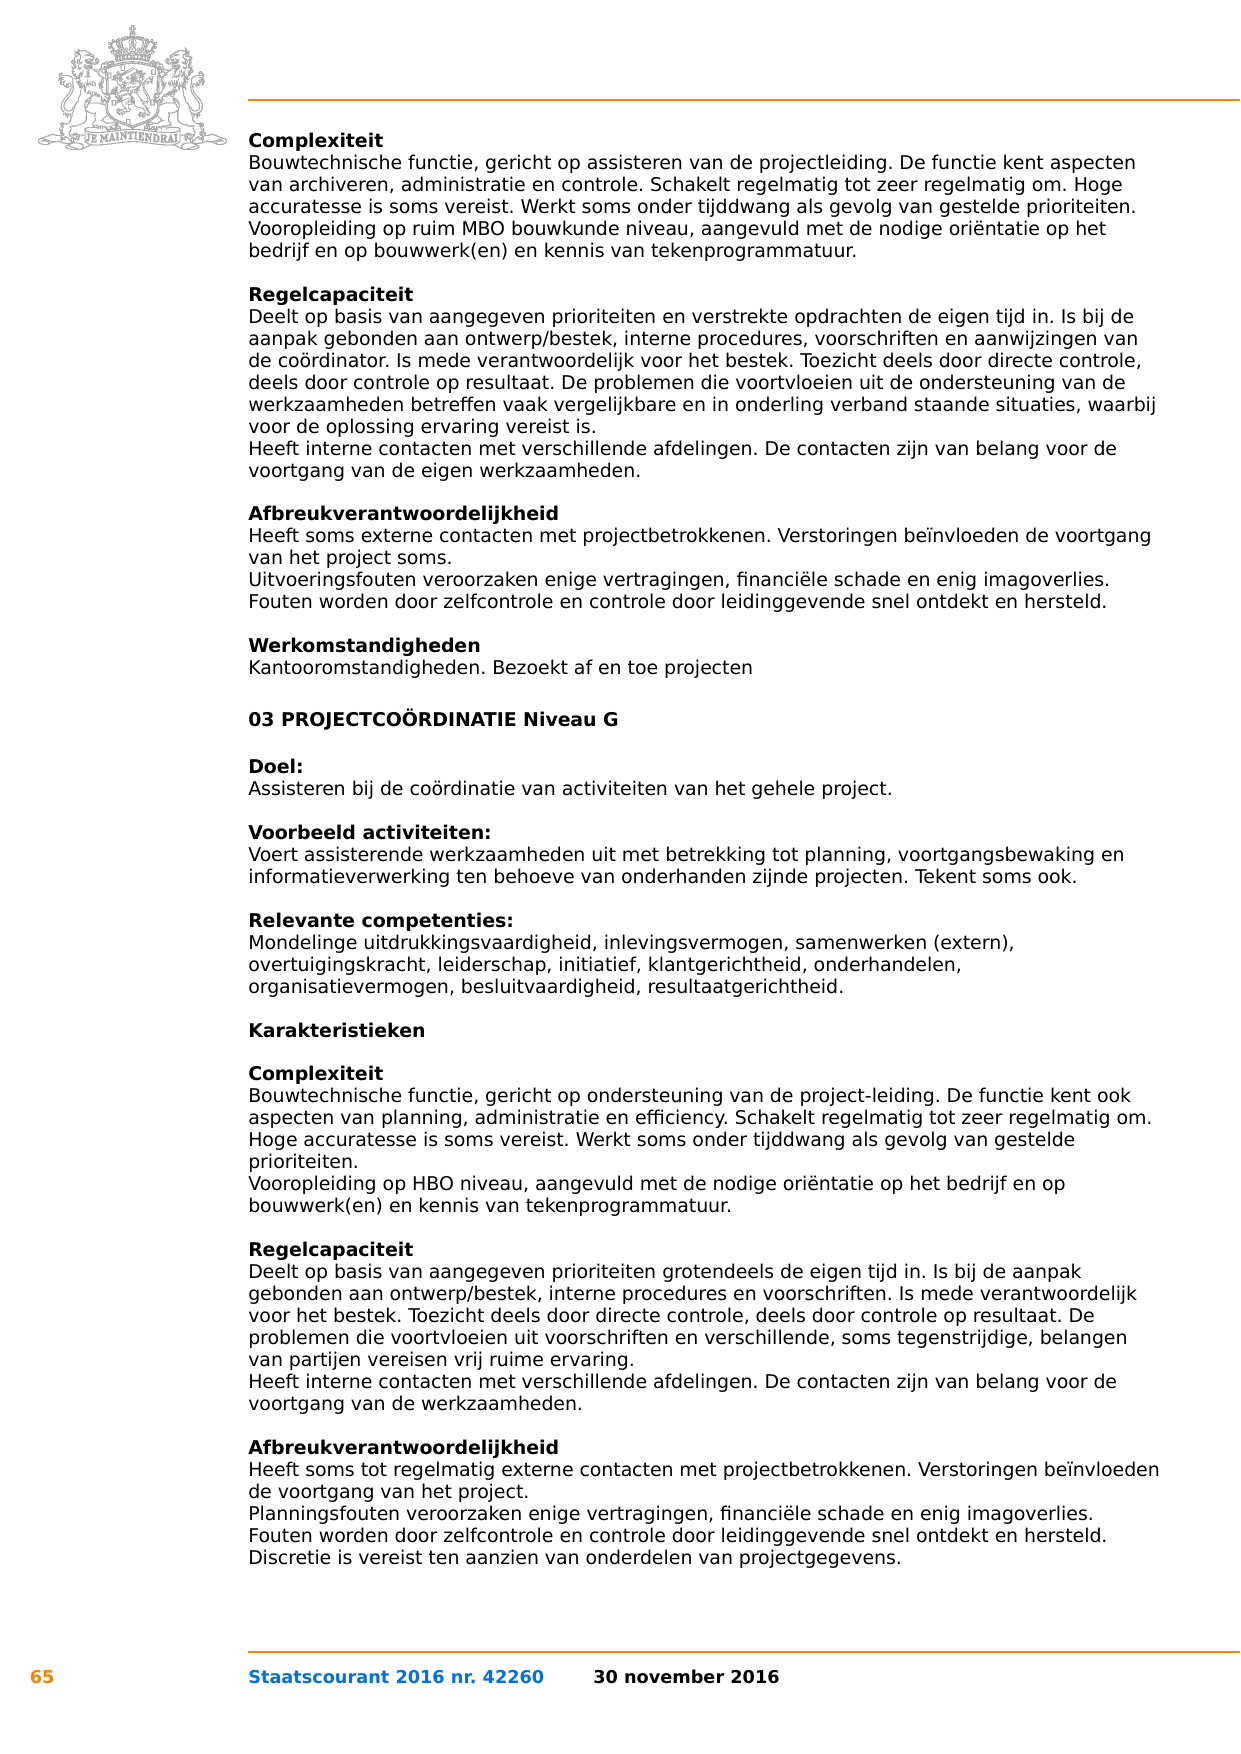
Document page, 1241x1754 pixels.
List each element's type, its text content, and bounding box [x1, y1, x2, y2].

text Karakteristieken [248, 1019, 1163, 1041]
text Fouten worden door zelfcontrole en controle door leidinggevende snel ontdekt en hersteld. Discretie is vereist ten aanzien van onderdelen van projectgegevens. [248, 1525, 1163, 1569]
text Deelt op basis van aangegeven prioriteiten grotendeels de eigen tijd in. Is bij de aanpak gebonden aan ontwerp/bestek, interne procedures en voorschriften. Is mede verantwoordelijk voor het bestek. Toezicht deels door directe controle, deels door controle op resultaat. De problemen die voortvloeien uit voorschriften en verschillende, soms tegenstrijdige, belangen van partijen vereisen vrij ruime ervaring. [248, 1261, 1163, 1371]
text Heeft soms externe contacten met projectbetrokkenen. Verstoringen beïnvloeden de voortgang van het project soms. [248, 525, 1163, 569]
text Deelt op basis van aangegeven prioriteiten en verstrekte opdrachten de eigen tijd in. Is bij de aanpak gebonden aan ontwerp/bestek, interne procedures, voorschriften en aanwijzingen van de coördinator. Is mede verantwoordelijk voor het bestek. Toezicht deels door directe controle, deels door controle op resultaat. De problemen die voortvloeien uit de ondersteuning van de werkzaamheden betreffen vaak vergelijkbare en in onderling verband staande situaties, waarbij voor de oplossing ervaring vereist is. [248, 306, 1163, 437]
text Afbreukverantwoordelijkheid [248, 503, 1163, 525]
text Heeft interne contacten met verschillende afdelingen. De contacten zijn van belang voor de voortgang van de eigen werkzaamheden. [248, 437, 1163, 481]
text Kantooromstandigheden. Bezoekt af en toe projecten [248, 657, 1163, 679]
text Complexiteit [248, 1063, 1163, 1085]
text Regelcapaciteit [248, 284, 1163, 306]
subtitle 03 PROJECTCOÖRDINATIE Niveau G [248, 709, 1163, 731]
text Heeft interne contacten met verschillende afdelingen. De contacten zijn van belang voor de voortgang van de werkzaamheden. [248, 1371, 1163, 1415]
text Mondelinge uitdrukkingsvaardigheid, inlevingsvermogen, samenwerken (extern), overtuigingskracht, leiderschap, initiatief, klantgerichtheid, onderhandelen, organisatievermogen, besluitvaardigheid, resultaatgerichtheid. [248, 932, 1163, 998]
text Planningsfouten veroorzaken enige vertragingen, financiële schade en enig imagoverlies. [248, 1503, 1163, 1525]
text Heeft soms tot regelmatig externe contacten met projectbetrokkenen. Verstoringen beïnvloeden de voortgang van het project. [248, 1459, 1163, 1503]
text Voert assisterende werkzaamheden uit met betrekking tot planning, voortgangsbewaking en informatieverwerking ten behoeve van onderhanden zijnde projecten. Tekent soms ook. [248, 844, 1163, 888]
text Doel: [248, 756, 1163, 778]
text Relevante competenties: [248, 910, 1163, 932]
text Regelcapaciteit [248, 1239, 1163, 1261]
text Assisteren bij de coördinatie van activiteiten van het gehele project. [248, 778, 1163, 800]
text Uitvoeringsfouten veroorzaken enige vertragingen, financiële schade en enig imagoverlies. Fouten worden door zelfcontrole en controle door leidinggevende snel ontdekt en hersteld. [248, 569, 1163, 613]
picture [38, 25, 227, 150]
text Voorbeeld activiteiten: [248, 822, 1163, 844]
text Bouwtechnische functie, gericht op ondersteuning van de project-leiding. De functie kent ook aspecten van planning, administratie en efficiency. Schakelt regelmatig tot zeer regelmatig om. Hoge accuratesse is soms vereist. Werkt soms onder tijddwang als gevolg van gestelde prioriteiten. [248, 1085, 1163, 1173]
text Afbreukverantwoordelijkheid [248, 1437, 1163, 1459]
text Vooropleiding op ruim MBO bouwkunde niveau, aangevuld met de nodige oriëntatie op het bedrijf en op bouwwerk(en) en kennis van tekenprogrammatuur. [248, 218, 1163, 262]
text Werkomstandigheden [248, 635, 1163, 657]
text Vooropleiding op HBO niveau, aangevuld met de nodige oriëntatie op het bedrijf en op bouwwerk(en) en kennis van tekenprogrammatuur. [248, 1173, 1163, 1217]
text Bouwtechnische functie, gericht op assisteren van de projectleiding. De functie kent aspecten van archiveren, administratie en controle. Schakelt regelmatig tot zeer regelmatig om. Hoge accuratesse is soms vereist. Werkt soms onder tijddwang als gevolg van gestelde prioriteiten. [248, 152, 1163, 218]
text Complexiteit [248, 130, 1163, 152]
